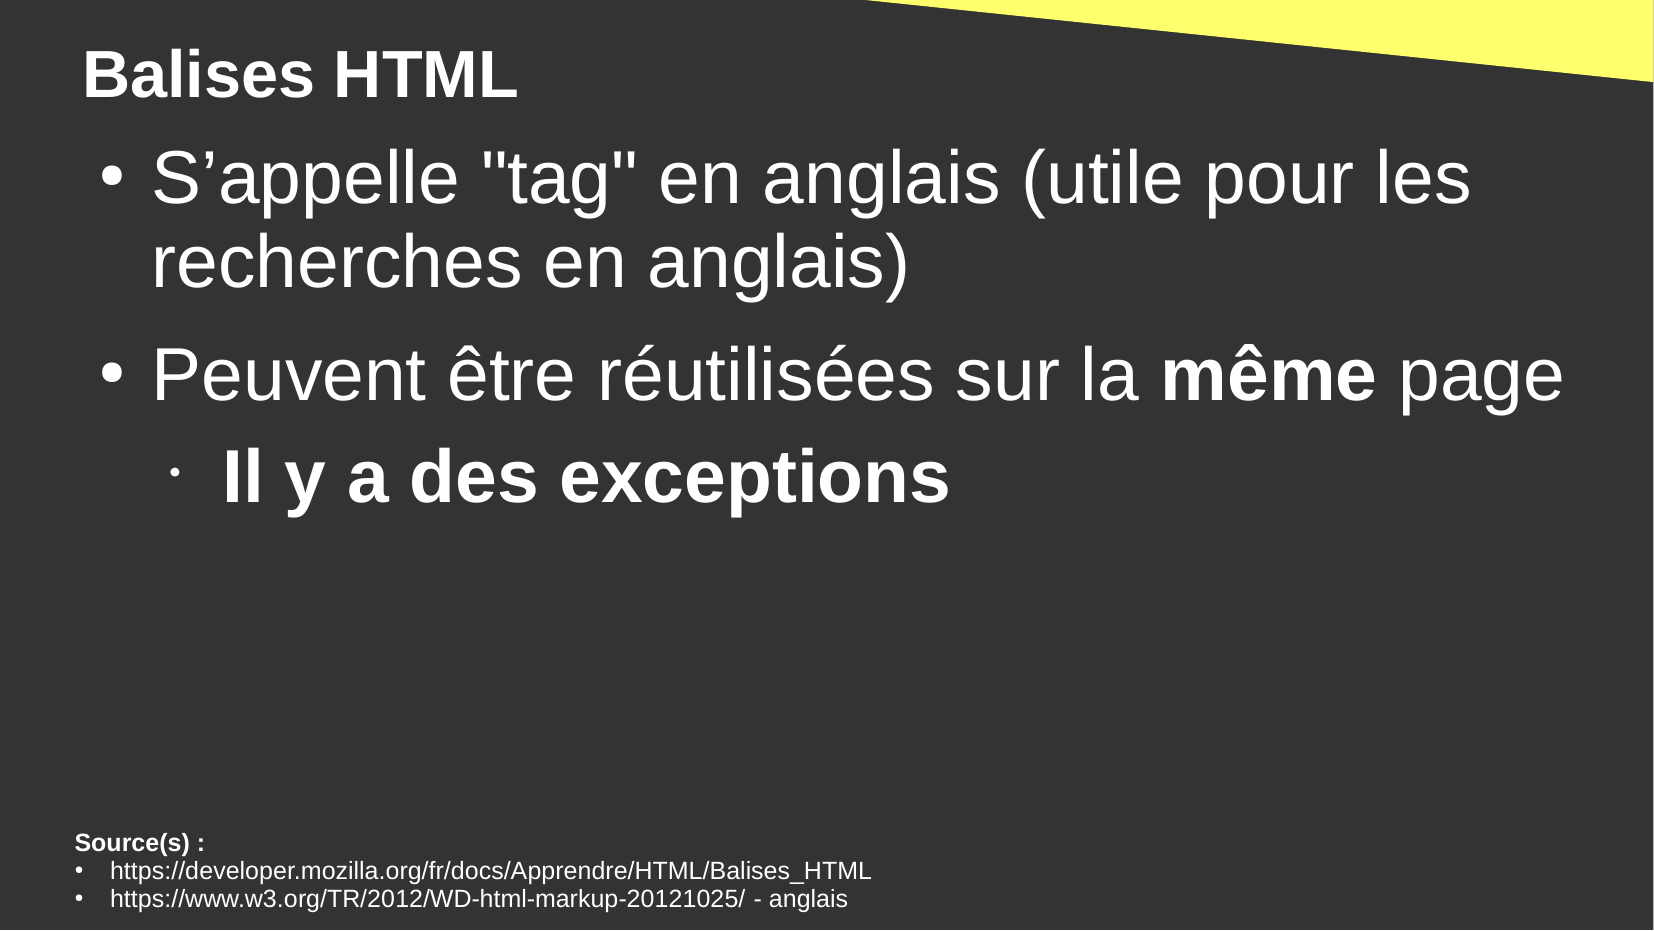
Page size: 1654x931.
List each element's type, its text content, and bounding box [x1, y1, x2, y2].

list S’appelle "tag" en anglais (utile pour les recherches en anglais) Peuvent être réutilisées sur la même page Il y a des exceptions [80, 135, 1620, 709]
text_box Source(s) : https://developer.mozilla.org/fr/docs/Apprendre/HTML/Balises_HTML https://www.w3.org/TR/2012/WD-html-markup-20121025/ - anglais [59, 821, 1545, 920]
text_box [865, 0, 1654, 83]
title Balises HTML [82, 36, 1571, 114]
